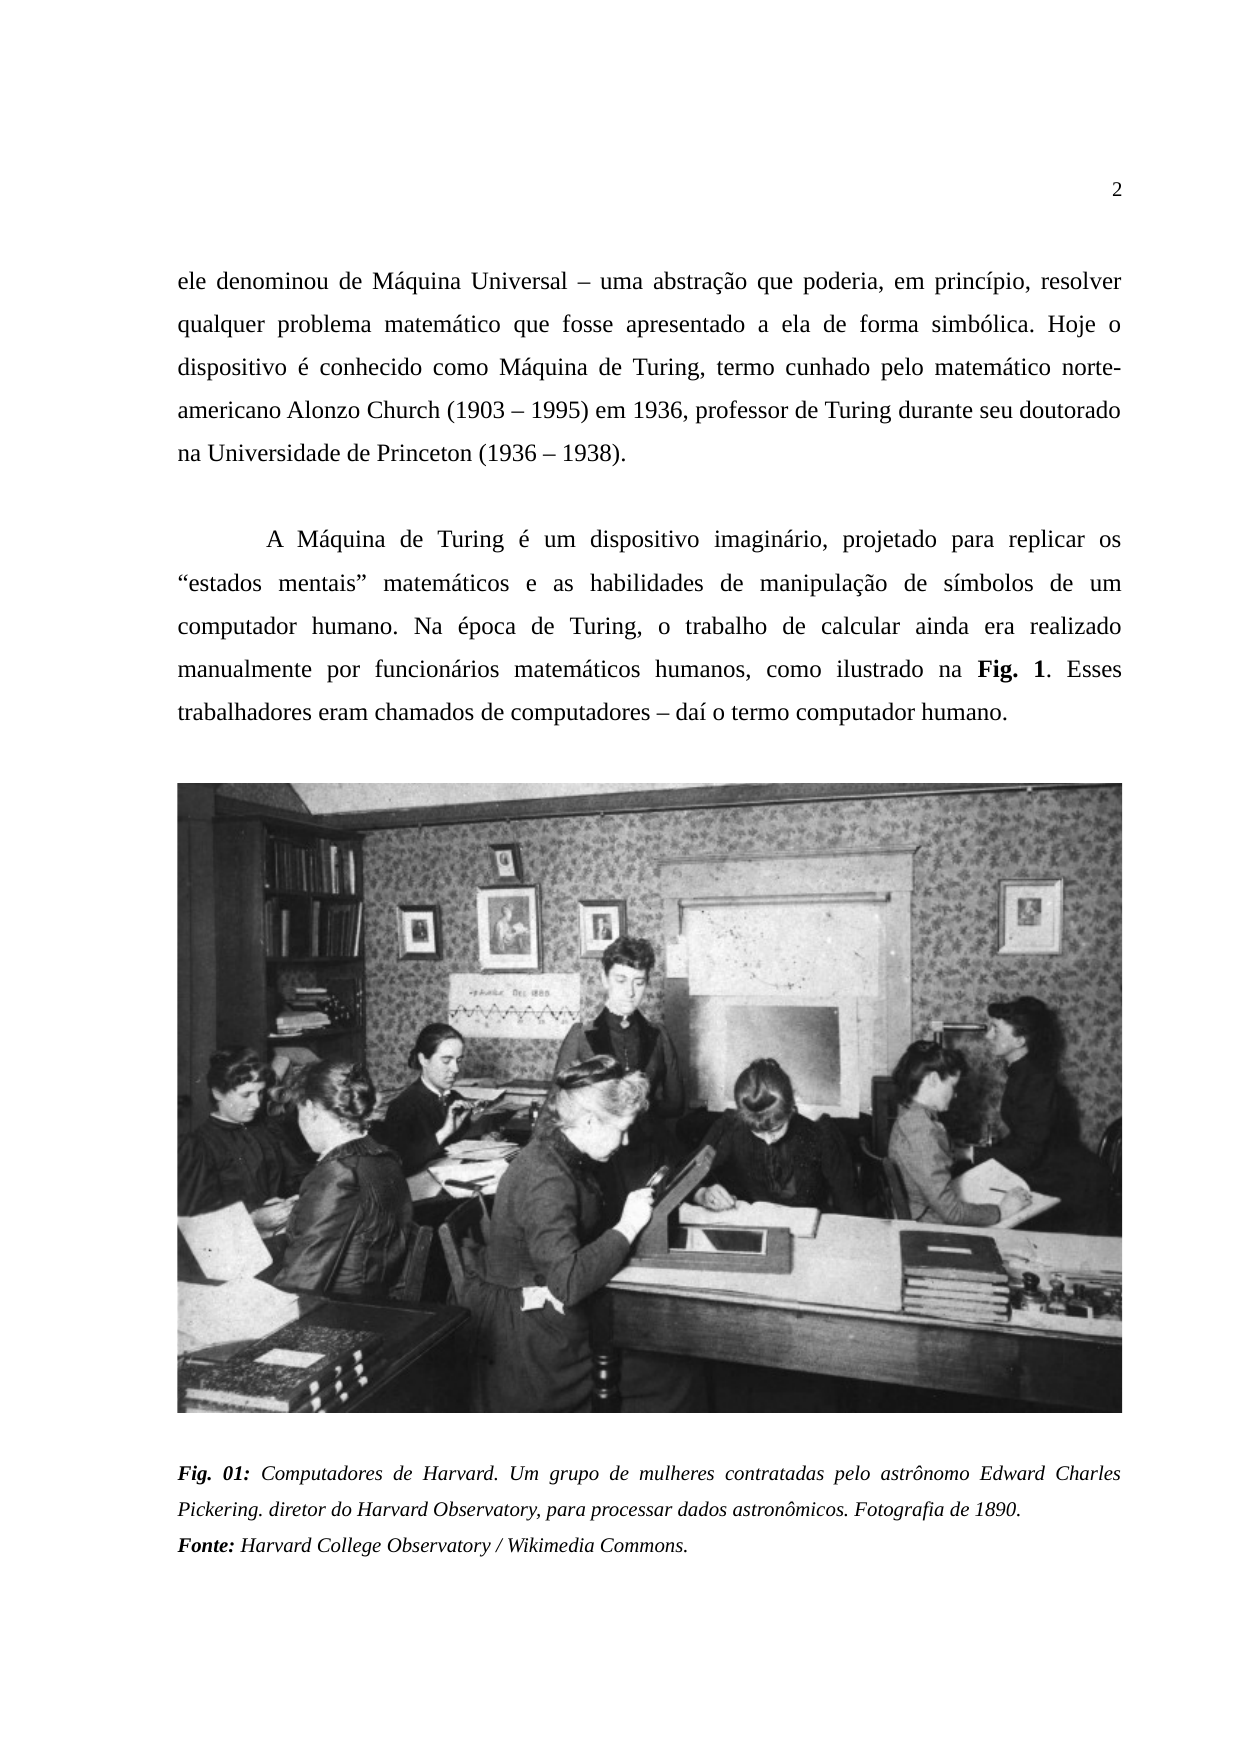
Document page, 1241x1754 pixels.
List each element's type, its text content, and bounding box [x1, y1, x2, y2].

picture [177, 783, 1123, 1413]
text Fonte: Harvard College Observatory / Wikimedia Commons. [177, 1533, 1122, 1557]
text ele denominou de Máquina Universal – uma abstração que poderia, em princípio, resolver qualquer problema matemático que fosse apresentado a ela de forma simbólica. Hoje o dispositivo é conhecido como Máquina de Turing, termo cunhado pelo matemático norte-americano Alonzo Church (1903 – 1995) em 1936, professor de Turing durante seu doutorado na Universidade de Princeton (1936 – 1938). [177, 266, 1122, 467]
text Fig. 01: Computadores de Harvard. Um grupo de mulheres contratadas pelo astrônomo Edward Charles Pickering. diretor do Harvard Observatory, para processar dados astronômicos. Fotografia de 1890. [177, 1461, 1122, 1521]
text A Máquina de Turing é um dispositivo imaginário, projetado para replicar os “estados mentais” matemáticos e as habilidades de manipulação de símbolos de um computador humano. Na época de Turing, o trabalho de calcular ainda era realizado manualmente por funcionários matemáticos humanos, como ilustrado na Fig. 1. Esses trabalhadores eram chamados de computadores – daí o termo computador humano. [177, 524, 1122, 726]
